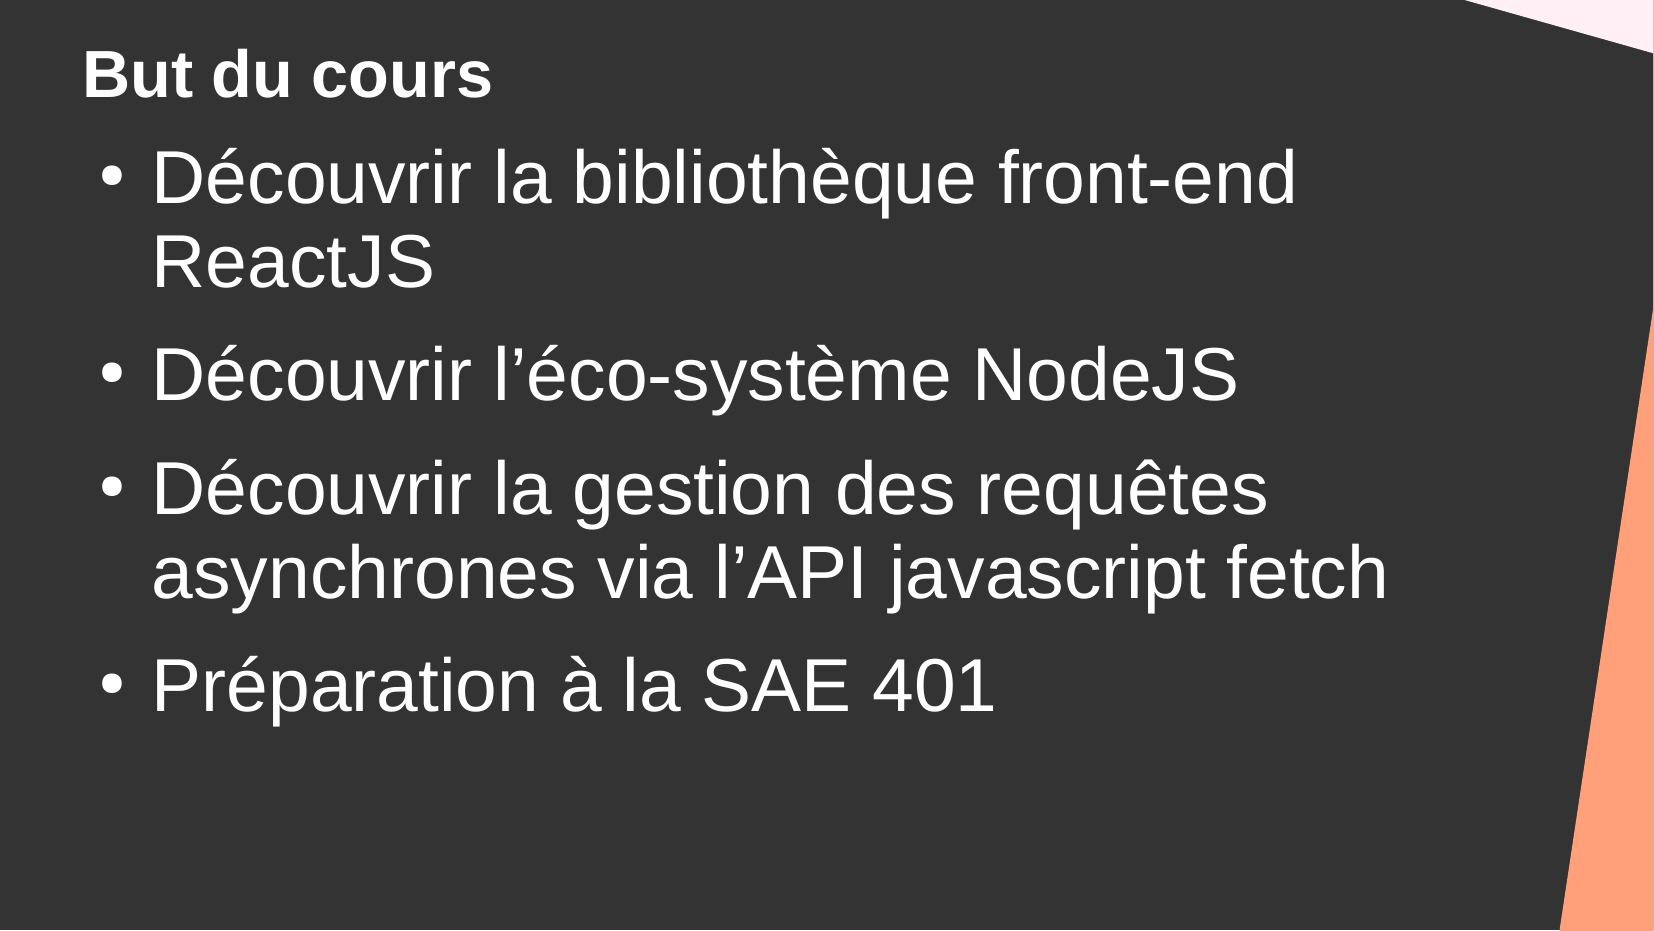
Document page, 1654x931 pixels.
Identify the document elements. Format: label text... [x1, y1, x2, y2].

text_box [1559, 302, 1654, 931]
title But du cours [82, 36, 1571, 122]
text_box [1464, 0, 1654, 54]
list Découvrir la bibliothèque front-end ReactJS Découvrir l’éco-système NodeJS Découvrir la gestion des requêtes asynchrones via l’API javascript fetch Préparation à la SAE 401 [80, 135, 1559, 762]
